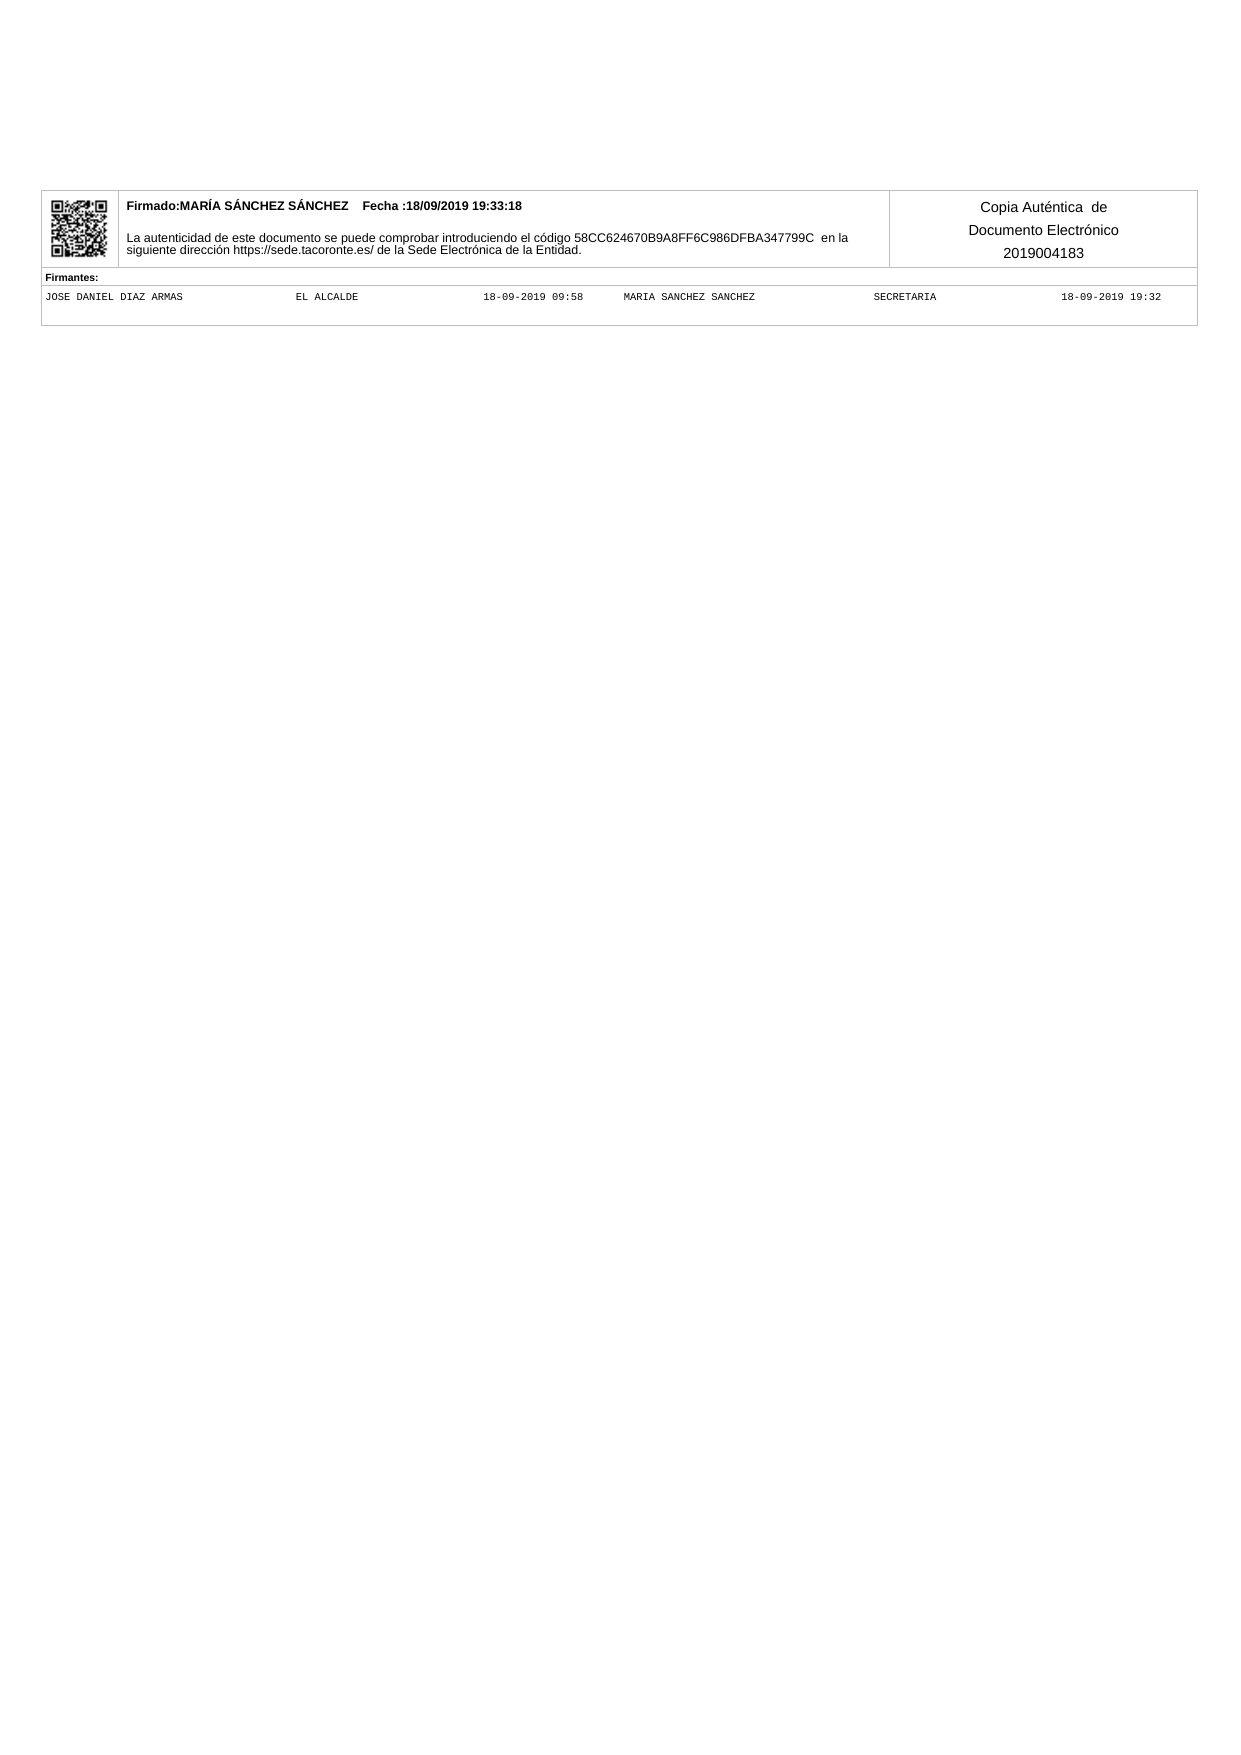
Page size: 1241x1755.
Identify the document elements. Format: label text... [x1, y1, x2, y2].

table_cell 18-09-2019 09:58 [421, 286, 603, 325]
table_cell Firmantes: [42, 268, 1197, 285]
table_cell EL ALCALDE [239, 286, 421, 325]
table_header [42, 191, 118, 267]
table_header Firmado:MARÍA SÁNCHEZ SÁNCHEZ Fecha :18/09/2019 19:33:18 La autenticidad de este documento se puede comprobar introduciendo el código 58CC624670B9A8FF6C986DFBA347799C en la siguiente dirección https://sede.tacoronte.es/ de la Sede Electrónica de la Entidad. [119, 191, 889, 267]
table_cell SECRETARIA [814, 286, 999, 325]
table_cell MARIA SANCHEZ SANCHEZ [604, 286, 814, 325]
table_header Copia Auténtica de Documento Electrónico 2019004183 [890, 191, 1197, 267]
table_cell JOSE DANIEL DIAZ ARMAS [42, 286, 239, 325]
table_cell 18-09-2019 19:32 [999, 286, 1197, 325]
